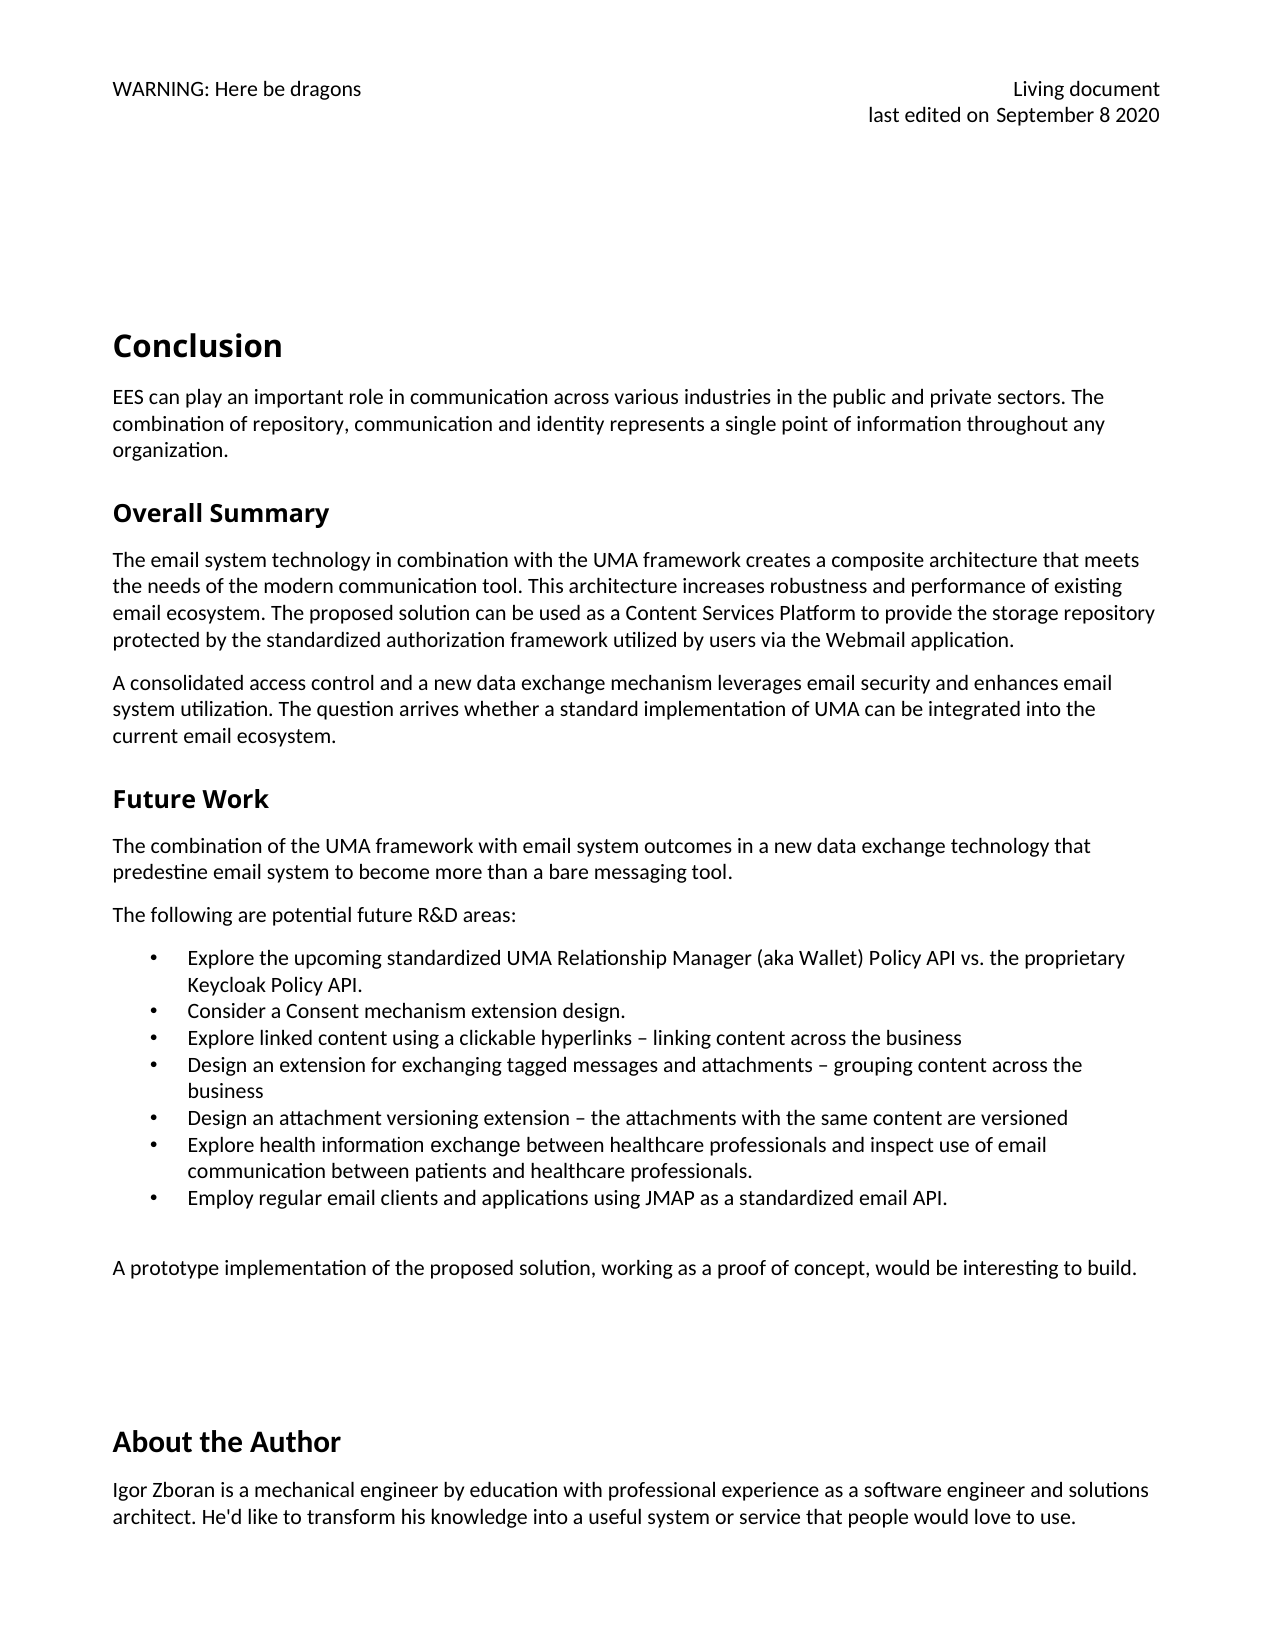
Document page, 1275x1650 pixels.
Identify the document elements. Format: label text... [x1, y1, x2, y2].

list Design an attachment versioning extension – the attachments with the same content are versioned [150, 1104, 1162, 1131]
text EES can play an important role in communication across various industries in the public and private sectors. The combination of repository, communication and identity represents a single point of information throughout any organization. [112, 383, 1162, 463]
text A prototype implementation of the proposed solution, working as a proof of concept, would be interesting to build. [112, 1254, 1162, 1281]
text Igor Zboran is a mechanical engineer by education with professional experience as a software engineer and solutions architect. He'd like to transform his knowledge into a useful system or service that people would love to use. [112, 1476, 1162, 1529]
list Consider a Consent mechanism extension design. [150, 998, 1162, 1024]
text A consolidated access control and a new data exchange mechanism leverages email security and enhances email system utilization. The question arrives whether a standard implementation of UMA can be integrated into the current email ecosystem. [112, 669, 1162, 749]
list Employ regular email clients and applications using JMAP as a standardized email API. [150, 1184, 1162, 1211]
text The following are potential future R&D areas: [112, 901, 1162, 928]
text The combination of the UMA framework with email system outcomes in a new data exchange technology that predestine email system to become more than a bare messaging tool. [112, 832, 1162, 885]
list Design an extension for exchanging tagged messages and attachments – grouping content across the business [150, 1051, 1162, 1104]
text Overall Summary [112, 496, 1162, 530]
list Explore the upcoming standardized UMA Relationship Manager (aka Wallet) Policy API vs. the proprietary Keycloak Policy API. [150, 944, 1162, 998]
text About the Author [112, 1422, 1162, 1460]
list Explore health information exchange between healthcare professionals and inspect use of email communication between patients and healthcare professionals. [150, 1131, 1162, 1184]
text Future Work [112, 781, 1162, 816]
text The email system technology in combination with the UMA framework creates a composite architecture that meets the needs of the modern communication tool. This architecture increases robustness and performance of existing email ecosystem. The proposed solution can be used as a Content Services Platform to provide the storage repository protected by the standardized authorization framework utilized by users via the Webmail application. [112, 546, 1162, 653]
list Explore linked content using a clickable hyperlinks – linking content across the business [150, 1024, 1162, 1051]
text Conclusion [112, 324, 1162, 367]
